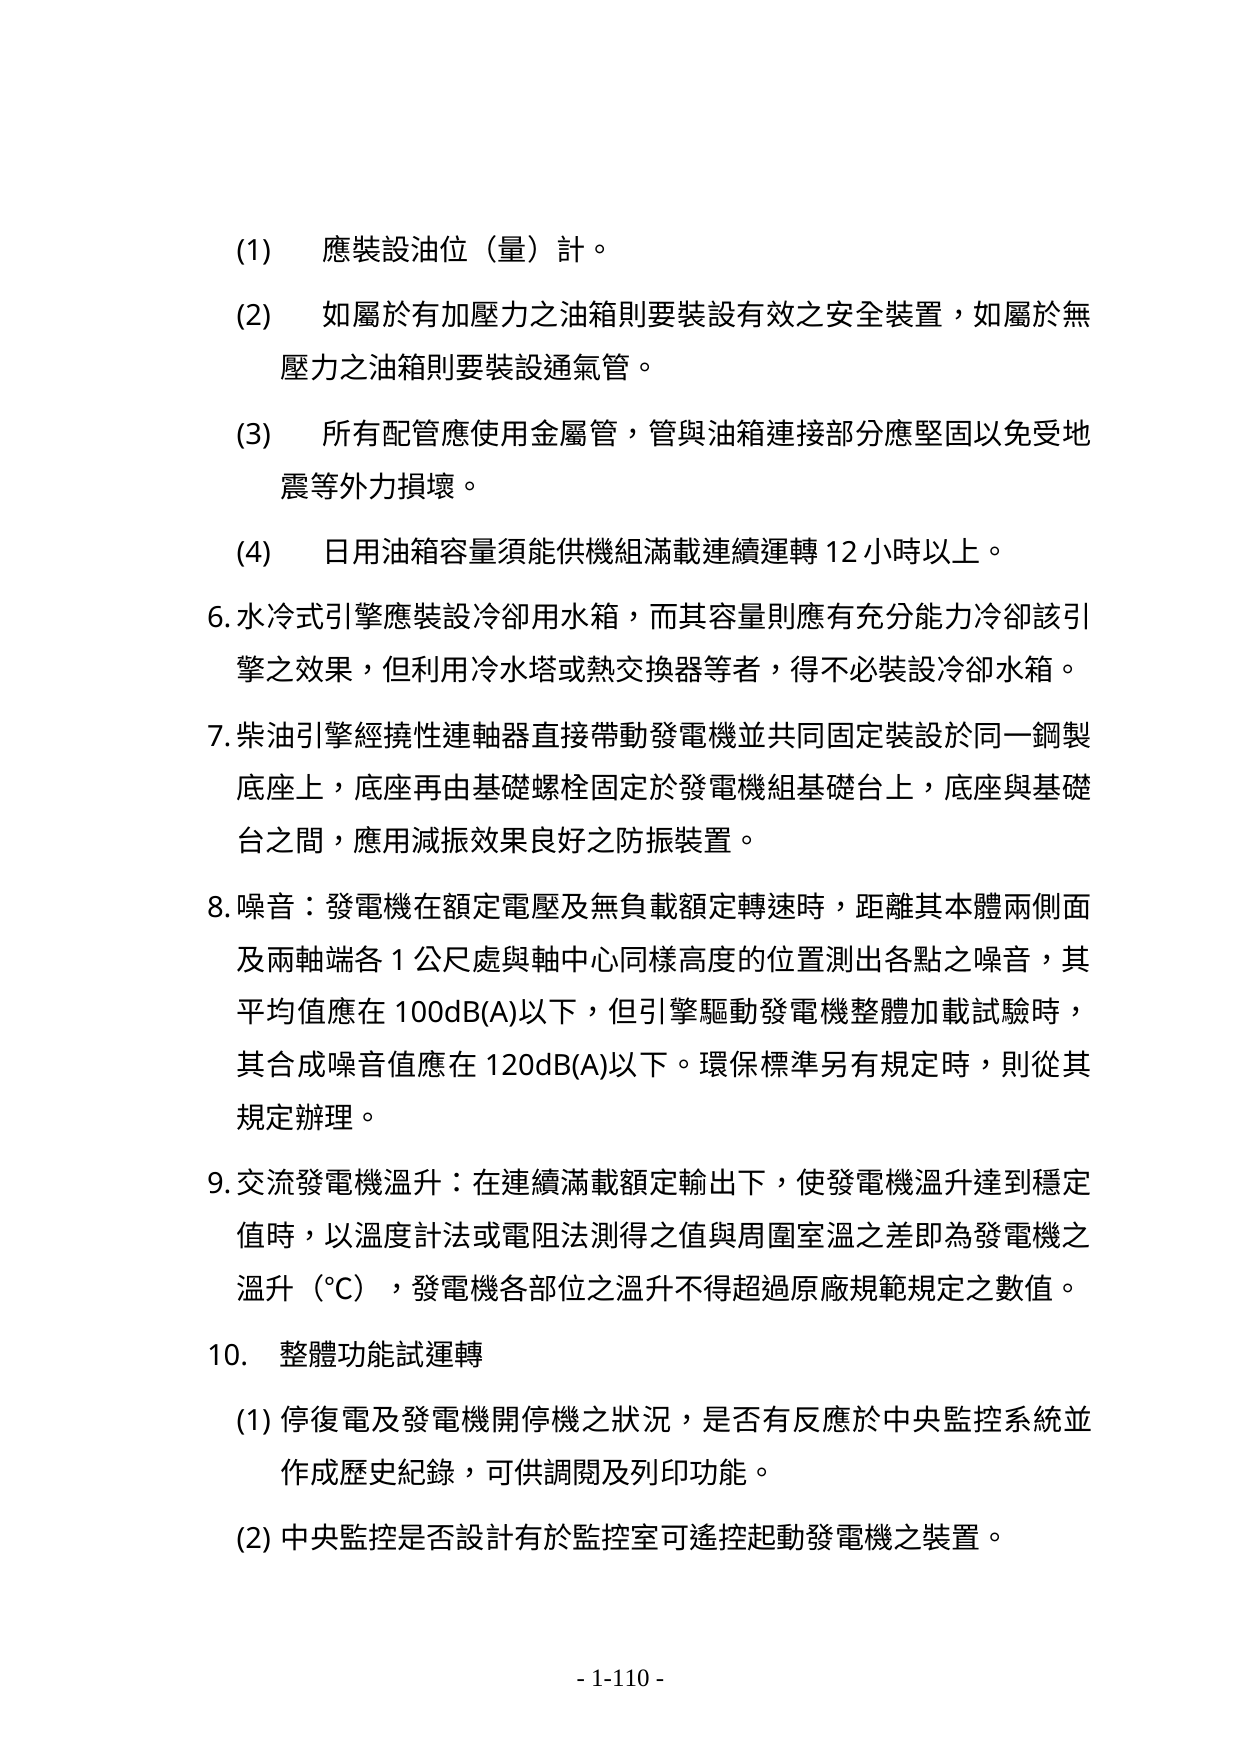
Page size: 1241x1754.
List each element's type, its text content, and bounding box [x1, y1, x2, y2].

text (4) 日用油箱容量須能供機組滿載連續運轉12小時以上。 [236, 528, 1092, 571]
subtitle 8. 噪音：發電機在額定電壓及無負載額定轉速時，距離其本體兩側面及兩軸端各1公尺處與軸中心同樣高度的位置測出各點之噪音，其平均值應在100dB(A)以下，但引擎驅動發電機整體加載試驗時，其合成噪音值應在120dB(A)以下。環保標準另有規定時，則從其規定辦理。 [207, 883, 1092, 1137]
text (1) 應裝設油位（量）計。 [236, 227, 1092, 269]
text (1) 停復電及發電機開停機之狀況，是否有反應於中央監控系統並作成歷史紀錄，可供調閱及列印功能。 [236, 1397, 1092, 1492]
text (2) 中央監控是否設計有於監控室可遙控起動發電機之裝置。 [236, 1515, 1092, 1557]
subtitle 6. 水冷式引擎應裝設冷卻用水箱，而其容量則應有充分能力冷卻該引擎之效果，但利用冷水塔或熱交換器等者，得不必裝設冷卻水箱。 [207, 594, 1092, 689]
text (2) 如屬於有加壓力之油箱則要裝設有效之安全裝置，如屬於無壓力之油箱則要裝設通氣管。 [236, 292, 1092, 387]
subtitle 10. 整體功能試運轉 [207, 1331, 1092, 1373]
subtitle 9. 交流發電機溫升：在連續滿載額定輸出下，使發電機溫升達到穩定值時，以溫度計法或電阻法測得之值與周圍室溫之差即為發電機之溫升（℃），發電機各部位之溫升不得超過原廠規範規定之數值。 [207, 1160, 1092, 1308]
subtitle 7. 柴油引擎經撓性連軸器直接帶動發電機並共同固定裝設於同一鋼製底座上，底座再由基礎螺栓固定於發電機組基礎台上，底座與基礎台之間，應用減振效果良好之防振裝置。 [207, 712, 1092, 860]
text (3) 所有配管應使用金屬管，管與油箱連接部分應堅固以免受地震等外力損壞。 [236, 410, 1092, 505]
